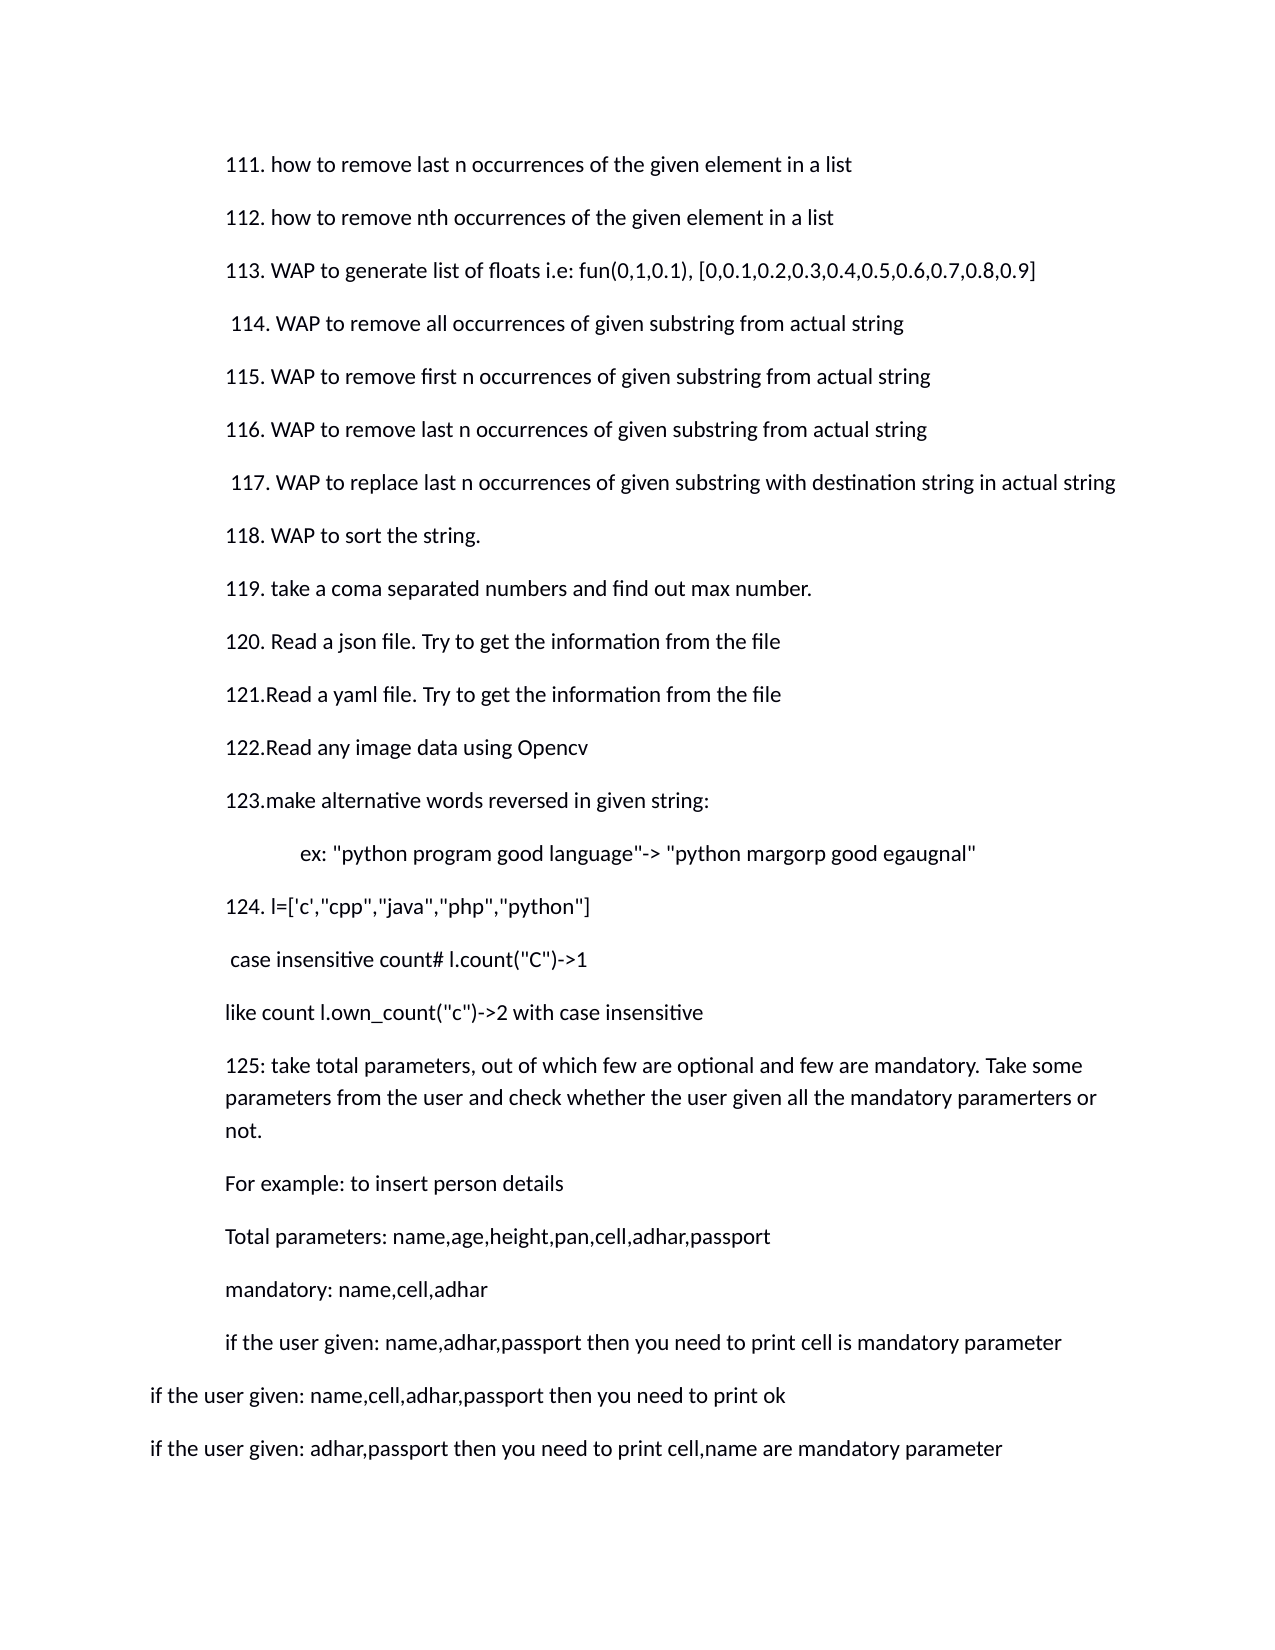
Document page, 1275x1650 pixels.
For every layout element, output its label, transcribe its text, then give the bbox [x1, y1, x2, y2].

list 121.Read a yaml file. Try to get the information from the file [225, 680, 1125, 708]
list 116. WAP to remove last n occurrences of given substring from actual string [225, 415, 1125, 443]
list 118. WAP to sort the string. [225, 521, 1125, 549]
list For example: to insert person details [225, 1169, 1125, 1197]
list 114. WAP to remove all occurrences of given substring from actual string [225, 309, 1125, 337]
list 112. how to remove nth occurrences of the given element in a list [225, 203, 1125, 231]
list if the user given: name,adhar,passport then you need to print cell is mandatory parameter [150, 1328, 1125, 1356]
list case insensitive count# l.count("C")->1 [225, 945, 1125, 973]
text ex: "python program good language"-> "python margorp good egaugnal" [150, 839, 1125, 867]
list 111. how to remove last n occurrences of the given element in a list [225, 150, 1125, 178]
list 120. Read a json file. Try to get the information from the file [225, 627, 1125, 655]
list 115. WAP to remove first n occurrences of given substring from actual string [225, 362, 1125, 390]
list 117. WAP to replace last n occurrences of given substring with destination string in actual string [225, 468, 1125, 496]
list 123.make alternative words reversed in given string: [225, 786, 1125, 814]
list if the user given: name,cell,adhar,passport then you need to print ok [150, 1381, 1125, 1409]
list 125: take total parameters, out of which few are optional and few are mandatory. Take some parameters from the user and check whether the user given all the mandatory paramerters or not. [225, 1051, 1125, 1144]
list like count l.own_count("c")->2 with case insensitive [225, 998, 1125, 1026]
text 124. l=['c',"cpp","java","php","python"] [150, 892, 1125, 920]
list 113. WAP to generate list of floats i.e: fun(0,1,0.1), [0,0.1,0.2,0.3,0.4,0.5,0.6,0.7,0.8,0.9] [225, 256, 1125, 284]
list Total parameters: name,age,height,pan,cell,adhar,passport [225, 1222, 1125, 1250]
list if the user given: adhar,passport then you need to print cell,name are mandatory parameter [150, 1434, 1125, 1462]
list 119. take a coma separated numbers and find out max number. [225, 574, 1125, 602]
list 122.Read any image data using Opencv [225, 733, 1125, 761]
list mandatory: name,cell,adhar [225, 1275, 1125, 1303]
